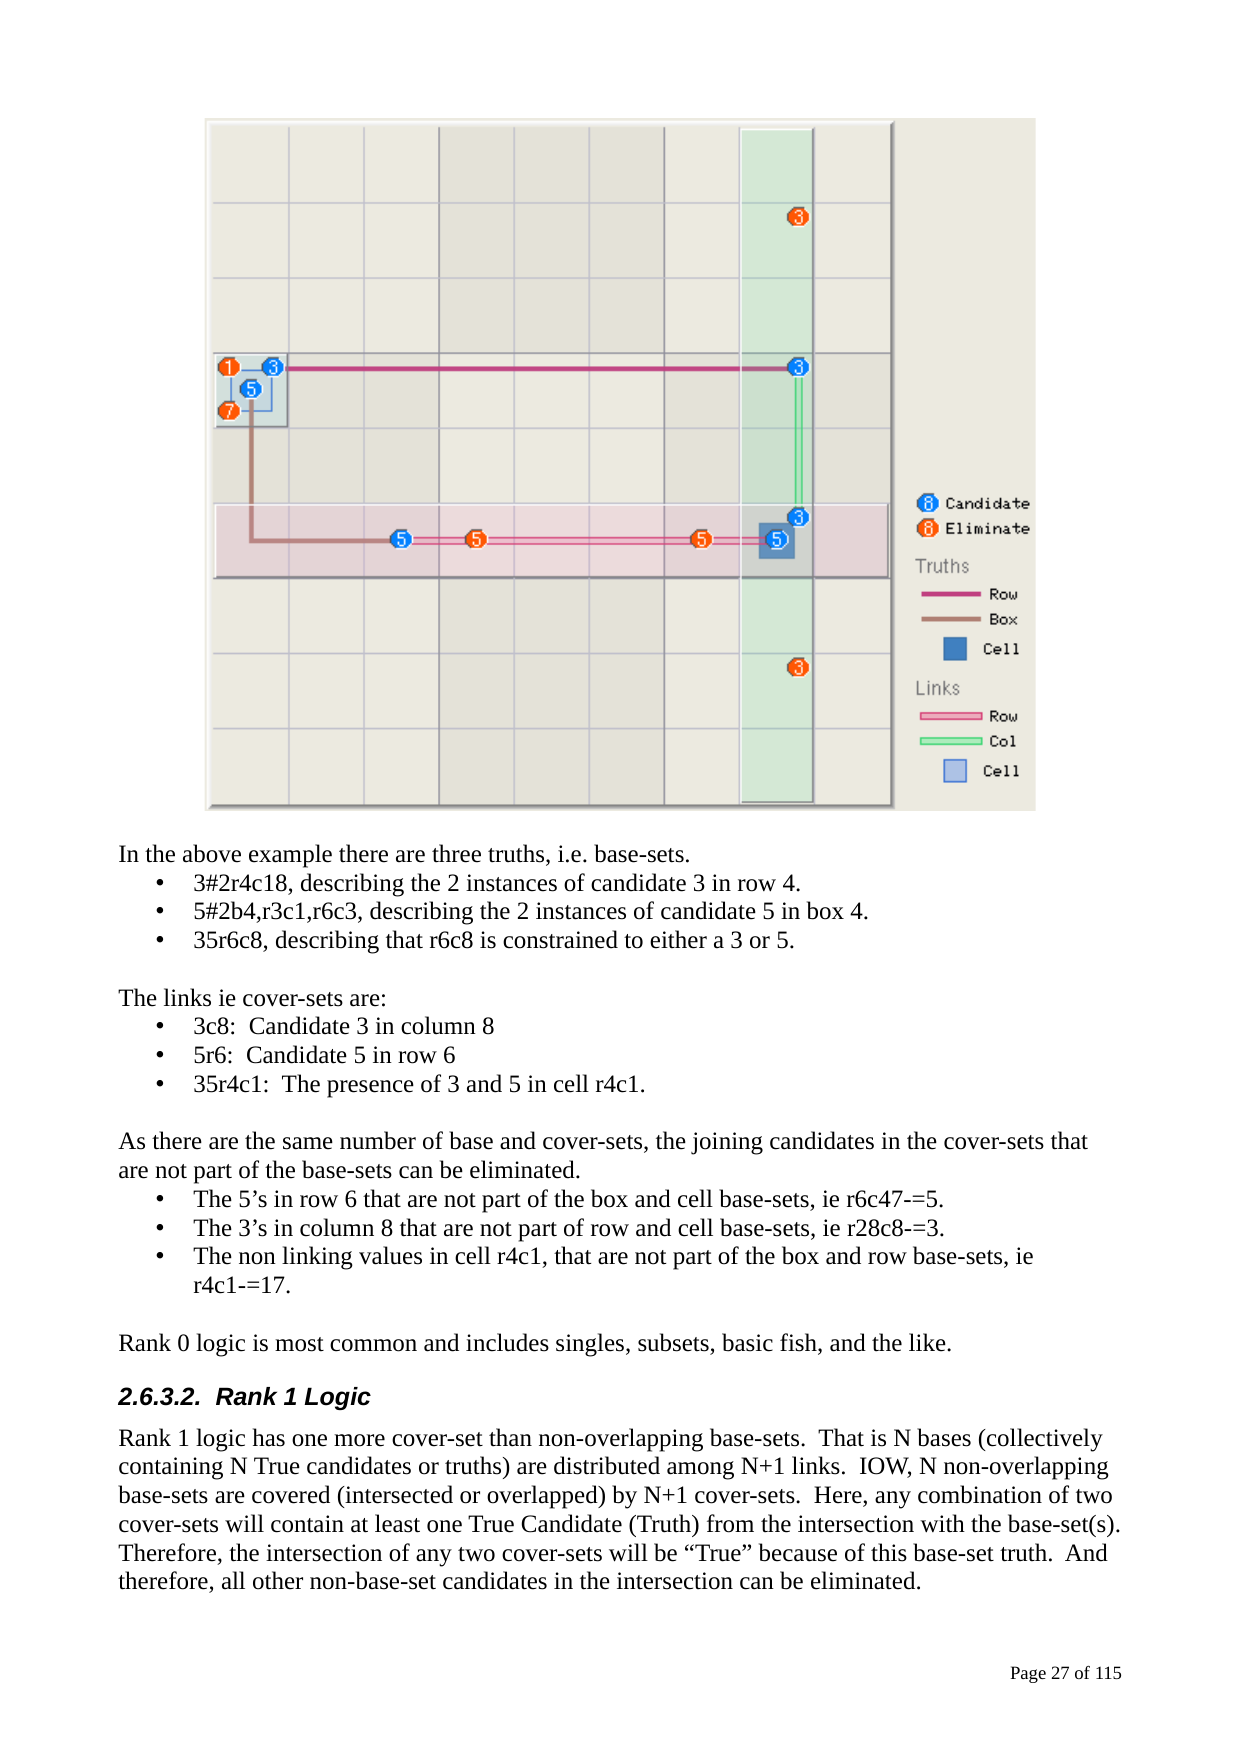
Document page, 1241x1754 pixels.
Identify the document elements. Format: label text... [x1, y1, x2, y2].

list The 3’s in column 8 that are not part of row and cell base-sets, ie r28c8-=3. [156, 1213, 1122, 1241]
list 5#2b4,r3c1,r6c3, describing the 2 instances of candidate 5 in box 4. [156, 896, 1122, 925]
list The 5’s in row 6 that are not part of the box and cell base-sets, ie r6c47-=5. [156, 1184, 1122, 1213]
list 3c8: Candidate 3 in column 8 [156, 1011, 1122, 1040]
list 3#2r4c18, describing the 2 instances of candidate 3 in row 4. [156, 868, 1122, 896]
picture [204, 118, 1036, 811]
text As there are the same number of base and cover-sets, the joining candidates in the cover-sets that are not part of the base-sets can be eliminated. [118, 1126, 1122, 1184]
list 35r4c1: The presence of 3 and 5 in cell r4c1. [156, 1069, 1122, 1098]
list The non linking values in cell r4c1, that are not part of the box and row base-sets, ie r4c1‑=17. [156, 1241, 1122, 1299]
text In the above example there are three truths, i.e. base-sets. [118, 839, 1122, 868]
list 35r6c8, describing that r6c8 is constrained to either a 3 or 5. [156, 925, 1122, 954]
text Rank 0 logic is most common and includes singles, subsets, basic fish, and the like. [118, 1328, 1122, 1356]
subtitle Rank 1 Logic [118, 1381, 1122, 1410]
text Rank 1 logic has one more cover-set than non-overlapping base-sets. That is N bases (collectively containing N True candidates or truths) are distributed among N+1 links. IOW, N non-overlapping base-sets are covered (intersected or overlapped) by N+1 cover-sets. Here, any combination of two cover-sets will contain at least one True Candidate (Truth) from the intersection with the base-set(s). Therefore, the intersection of any two cover-sets will be “True” because of this base-set truth. And therefore, all other non-base-set candidates in the intersection can be eliminated. [118, 1423, 1122, 1595]
list 5r6: Candidate 5 in row 6 [156, 1040, 1122, 1069]
text The links ie cover-sets are: [118, 983, 1122, 1011]
